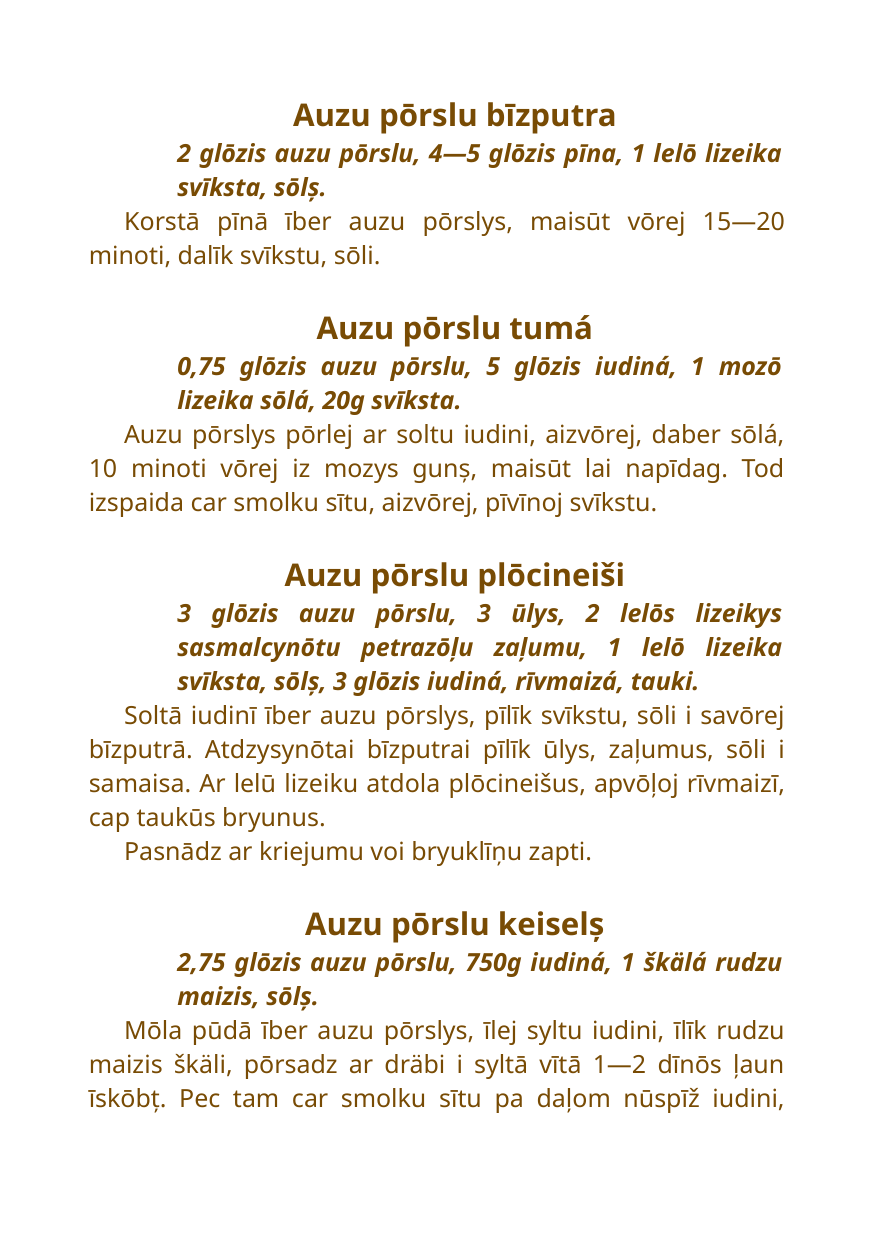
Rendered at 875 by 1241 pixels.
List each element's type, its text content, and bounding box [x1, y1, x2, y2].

text Auzu pōrslu plōcineiši [88, 553, 786, 596]
text Auzu pōrslu keiselș [88, 902, 786, 945]
text 3 glōzis auzu pōrslu, 3 ūlys, 2 lelōs lizeikys sasmalcynōtu petrazōļu zaļumu, 1 lelō lizeika svīksta, sōlș, 3 glōzis iudiná, rīvmaizá, tauki. [177, 596, 786, 698]
text Soltā iudinī īber auzu pōrslys, pīlīk svīkstu, sōli i savōrej bīzputrā. Atdzysynōtai bīzputrai pīlīk ūlys, zaļumus, sōli i samaisa. Ar lelū lizeiku atdola plōcineišus, apvōļoj rīvmaizī, cap taukūs bryunus. [88, 698, 786, 834]
text Pasnādz ar kriejumu voi bryuklīņu zapti. [88, 834, 786, 868]
text 2,75 glōzis auzu pōrslu, 750g iudiná, 1 škälá rudzu maizis, sōlș. [177, 945, 786, 1013]
text 2 glōzis auzu pōrslu, 4—5 glōzis pīna, 1 lelō lizeika svīksta, sōlș. [177, 136, 786, 204]
text Auzu pōrslu bīzputra [88, 93, 786, 136]
text Korstā pīnā īber auzu pōrslys, maisūt vōrej 15—20 minoti, dalīk svīkstu, sōli. [88, 204, 786, 272]
text Mōla pūdā īber auzu pōrslys, īlej syltu iudini, īlīk rudzu maizis škäli, pōrsadz ar dräbi i syltā vītā 1—2 dīnōs ļaun īskōbț. Pec tam car smolku sītu pa daļom nūspīž iudini, [88, 1013, 786, 1115]
text Auzu pōrslys pōrlej ar soltu iudini, aizvōrej, daber sōlá, 10 minoti vōrej iz mozys gunș, maisūt lai napīdag. Tod izspaida car smolku sītu, aizvōrej, pīvīnoj svīkstu. [88, 417, 786, 519]
text Auzu pōrslu tumá [88, 306, 786, 349]
text 0,75 glōzis auzu pōrslu, 5 glōzis iudiná, 1 mozō lizeika sōlá, 20g svīksta. [177, 349, 786, 417]
